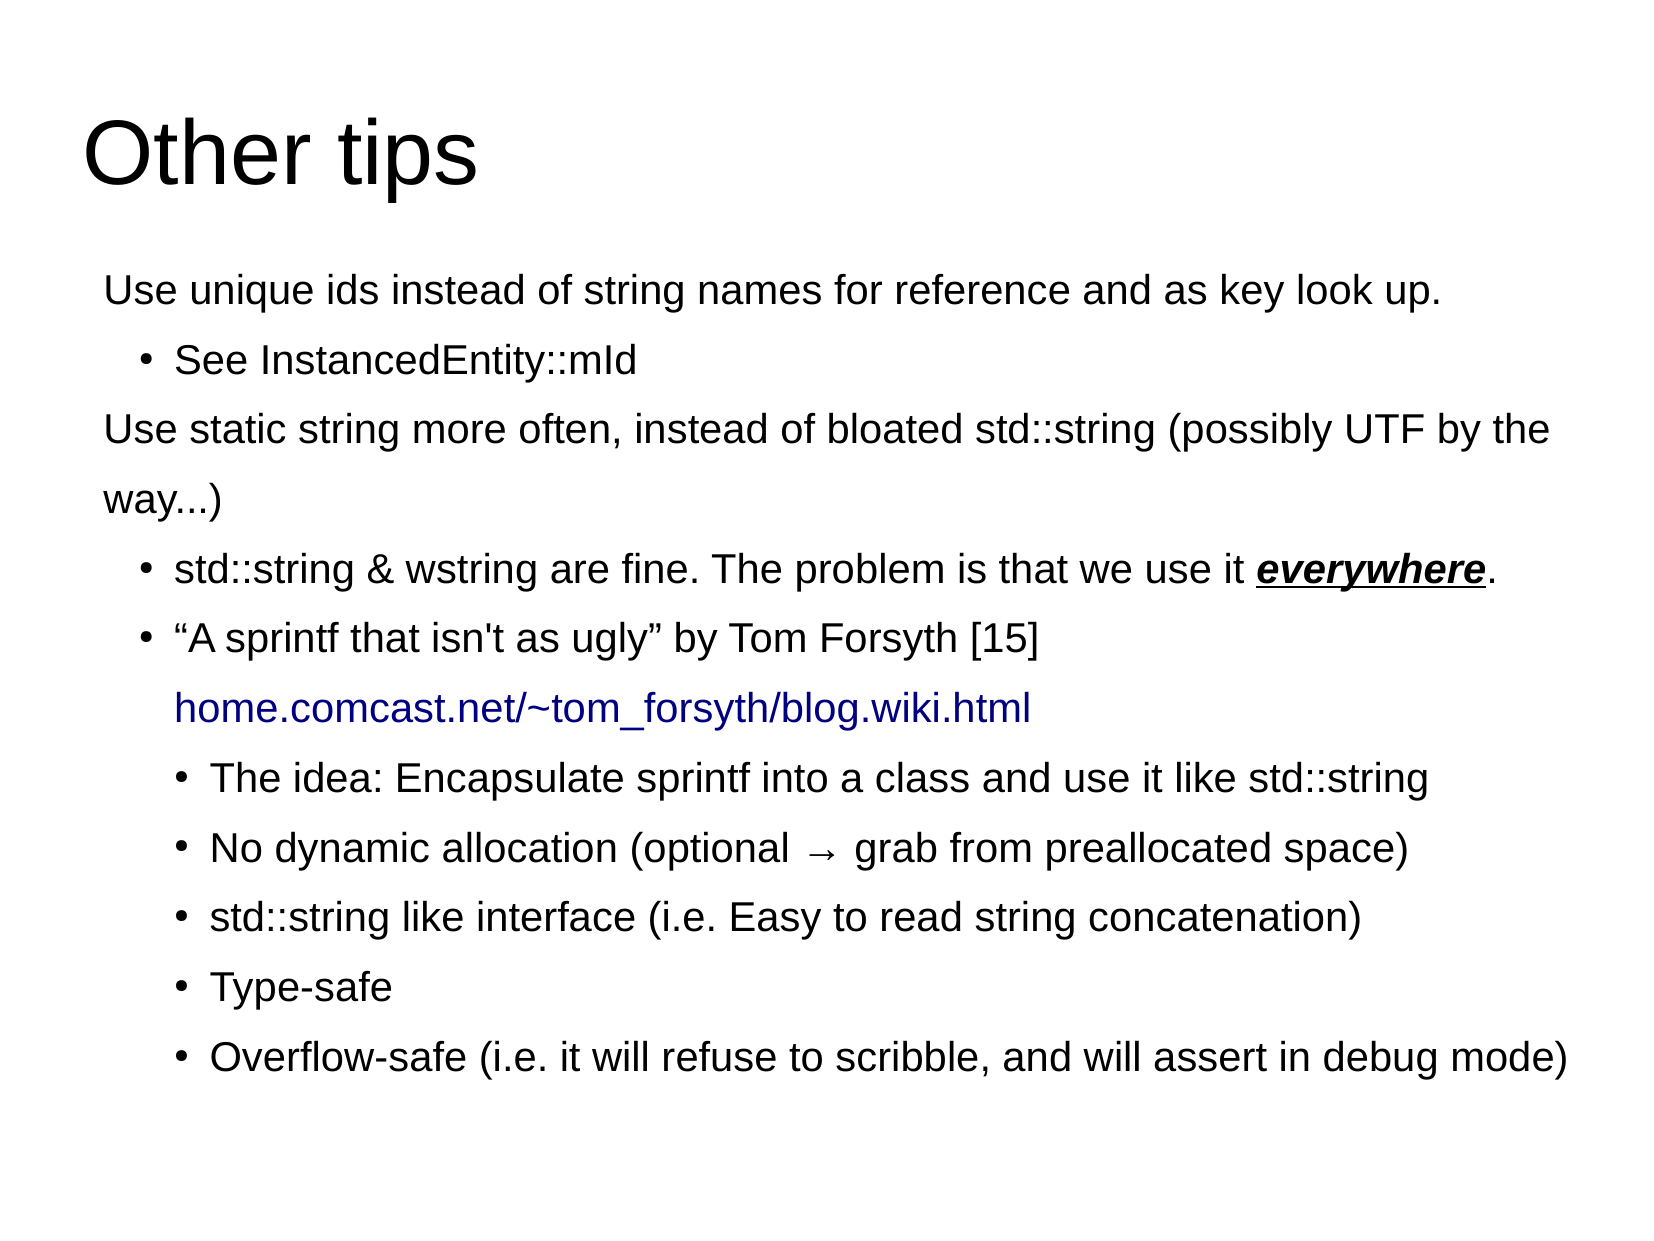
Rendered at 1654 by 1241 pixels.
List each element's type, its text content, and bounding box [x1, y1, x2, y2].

title Other tips [82, 49, 1571, 257]
text_box Use unique ids instead of string names for reference and as key look up. See InstancedEntity::mId Use static string more often, instead of bloated std::string (possibly UTF by the way...) std::string & wstring are fine. The problem is that we use it everywhere. “A sprintf that isn't as ugly” by Tom Forsyth [15] home.comcast.net/~tom_forsyth/blog.wiki.html The idea: Encapsulate sprintf into a class and use it like std::string No dynamic allocation (optional → grab from preallocated space) std::string like interface (i.e. Easy to read string concatenation) Type-safe Overflow-safe (i.e. it will refuse to scribble, and will assert in debug mode) [88, 236, 1625, 1072]
